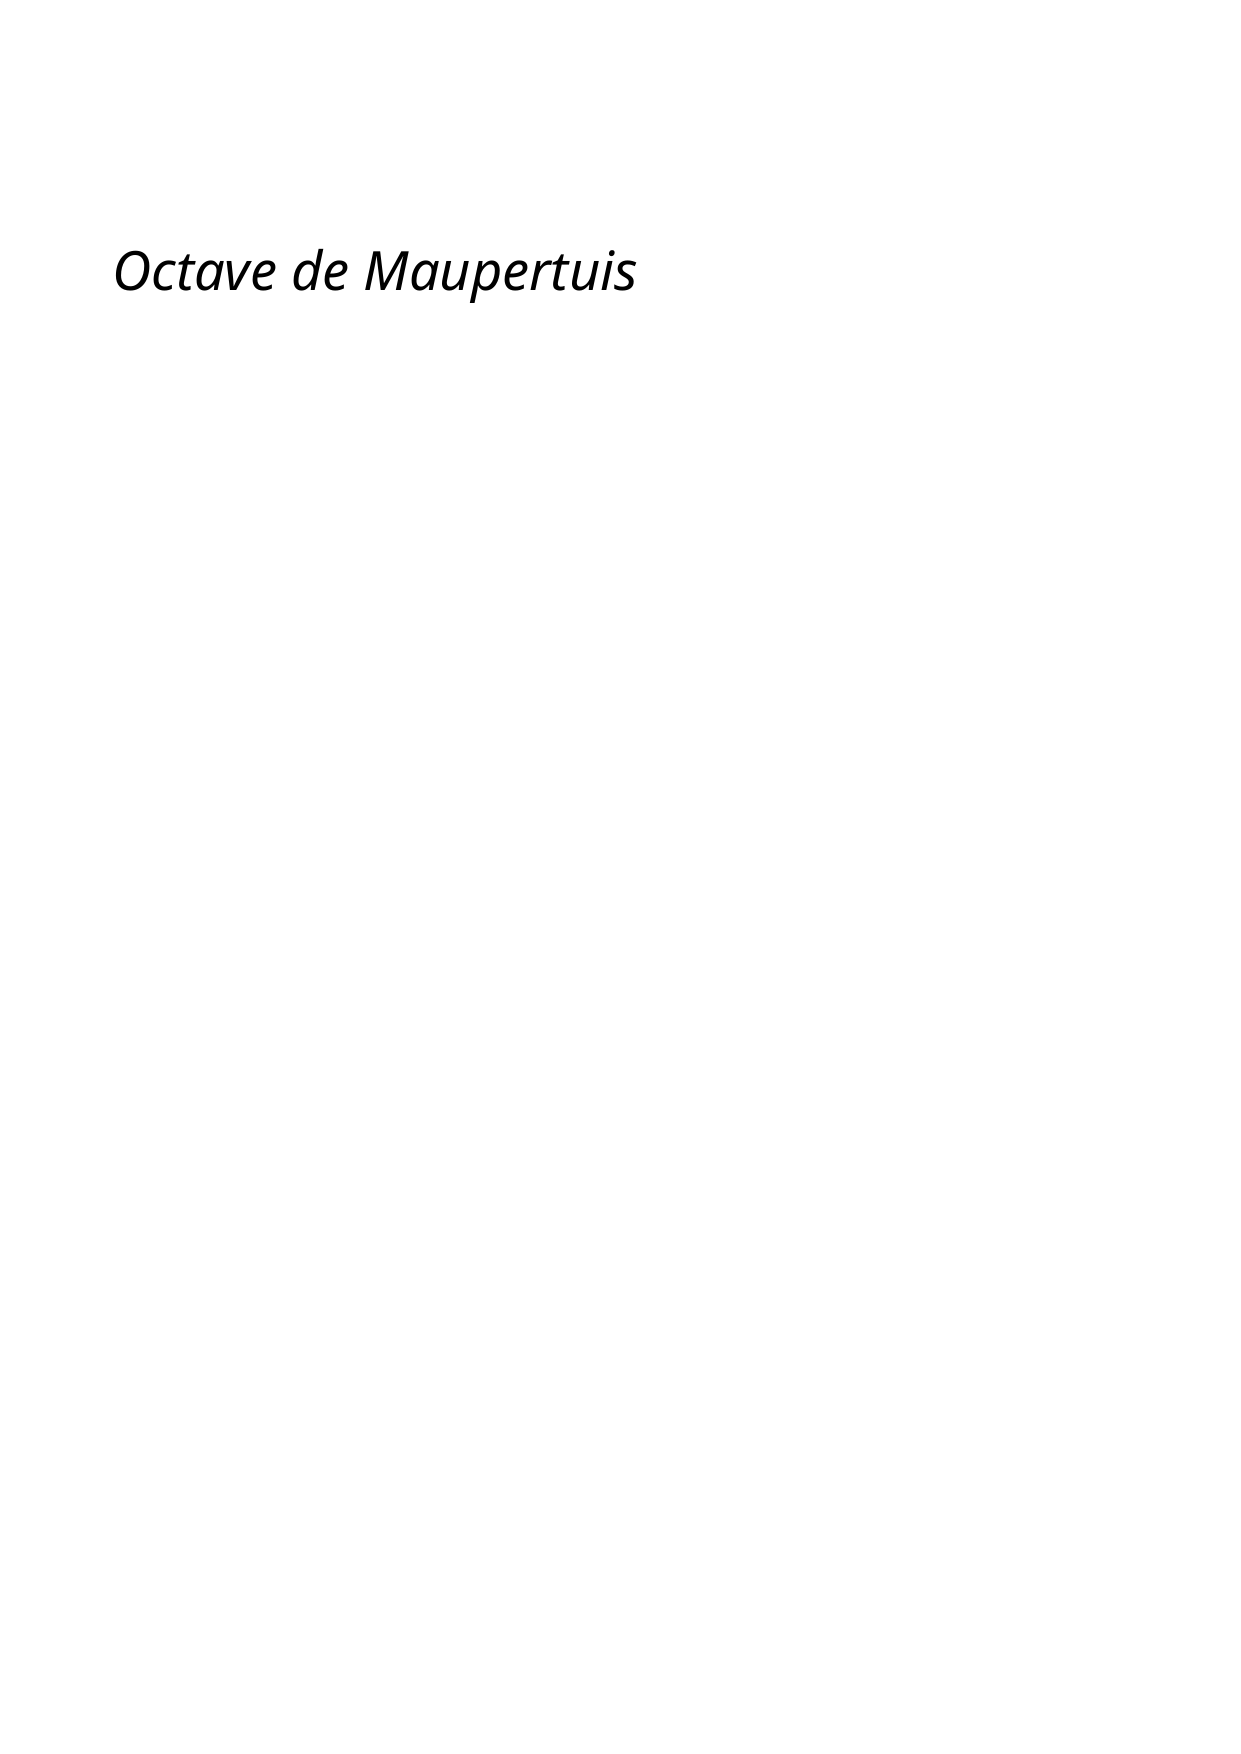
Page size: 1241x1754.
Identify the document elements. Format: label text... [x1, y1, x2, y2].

text Octave de Maupertuis [112, 233, 1128, 307]
